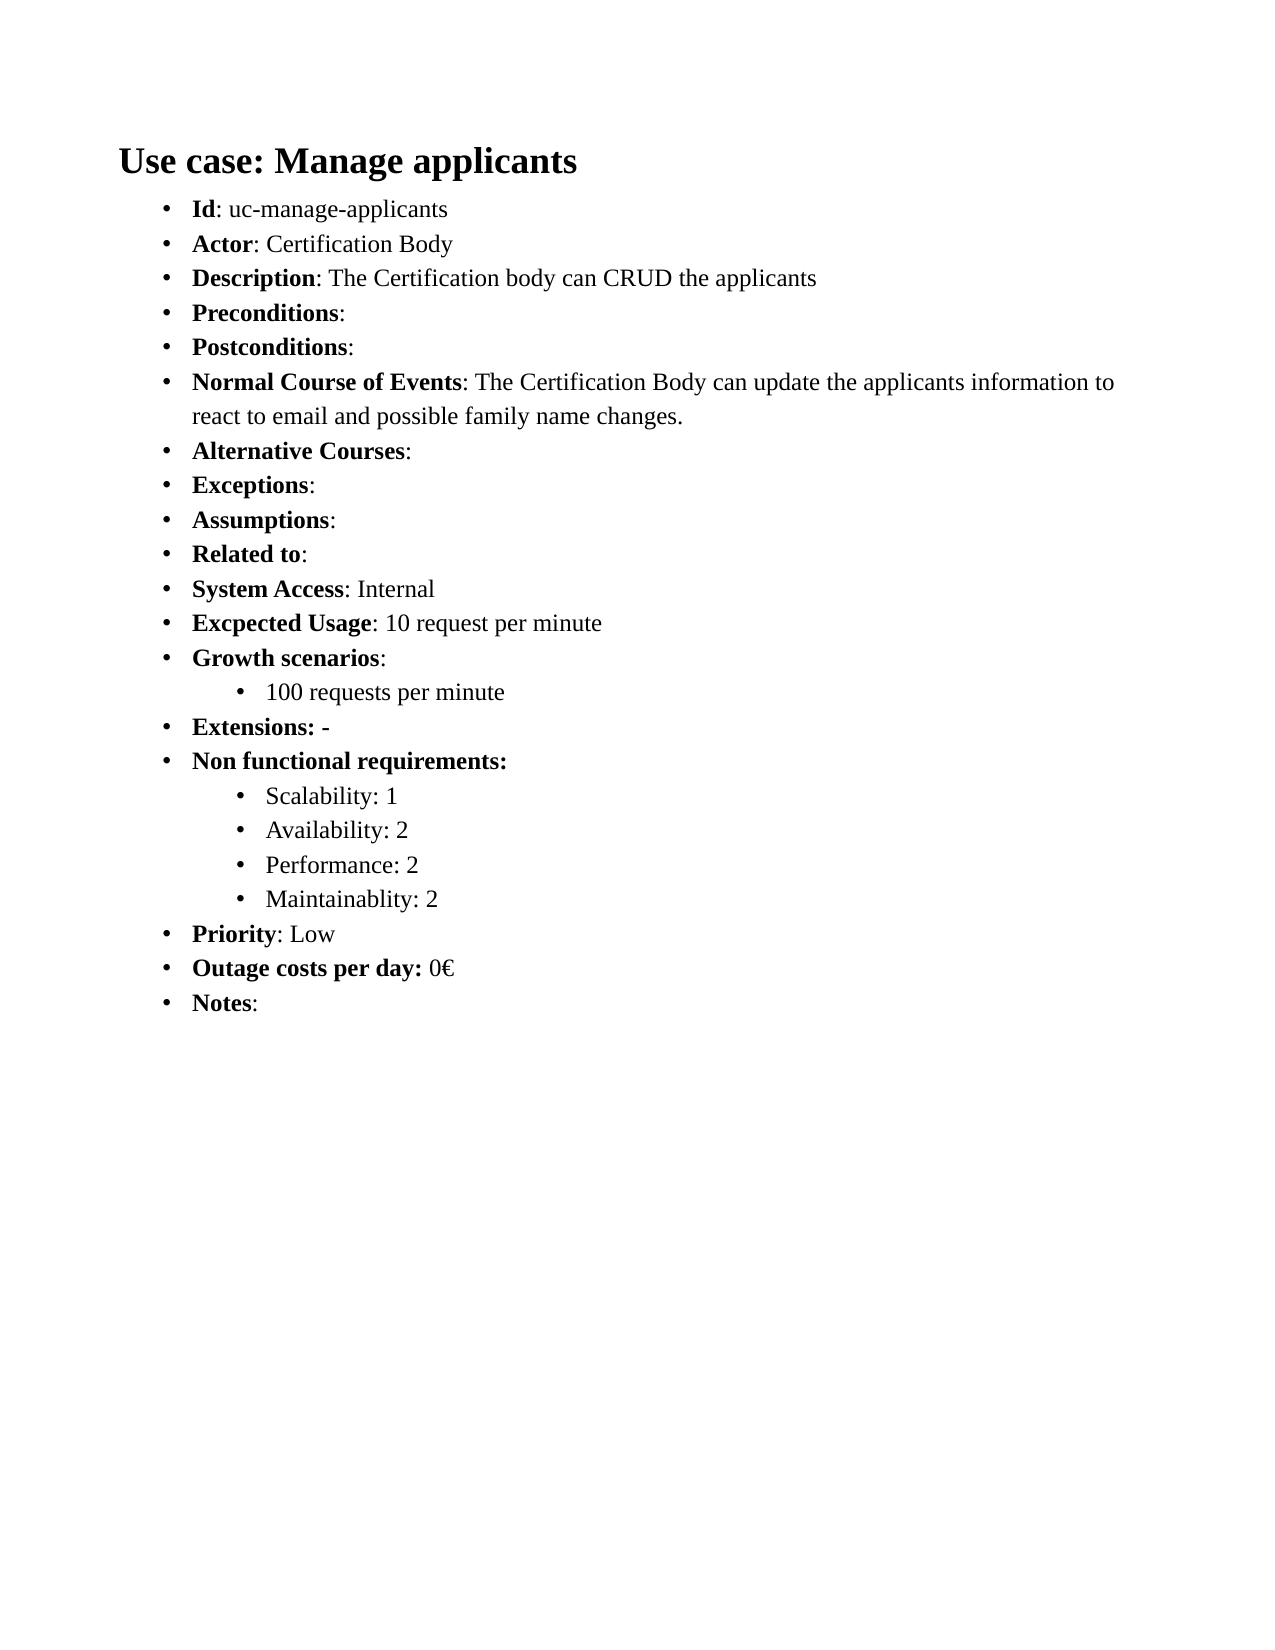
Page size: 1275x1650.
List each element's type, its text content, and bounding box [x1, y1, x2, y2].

list Excpected Usage: 10 request per minute [162, 608, 1157, 637]
list Availability: 2 [236, 815, 1157, 844]
list 100 requests per minute [236, 677, 1157, 706]
list Preconditions: [162, 298, 1157, 327]
list Maintainablity: 2 [236, 884, 1157, 913]
list Growth scenarios: [162, 643, 1157, 672]
list Extensions: - [162, 712, 1157, 741]
list Performance: 2 [236, 850, 1157, 878]
list Description: The Certification body can CRUD the applicants [162, 263, 1157, 292]
list Id: uc-manage-applicants [162, 194, 1157, 223]
list Related to: [162, 539, 1157, 568]
list System Access: Internal [162, 574, 1157, 603]
list Priority: Low [162, 919, 1157, 947]
list Exceptions: [162, 470, 1157, 499]
list Normal Course of Events: The Certification Body can update the applicants information to react to email and possible family name changes. [162, 367, 1157, 430]
list Assumptions: [162, 505, 1157, 534]
subtitle Use case: Manage applicants [118, 139, 1157, 182]
list Scalability: 1 [236, 781, 1157, 809]
list Non functional requirements: [162, 746, 1157, 775]
list Postconditions: [162, 332, 1157, 361]
list Outage costs per day: 0€ [162, 953, 1157, 982]
list Alternative Courses: [162, 436, 1157, 465]
list Notes: [162, 988, 1157, 1016]
list Actor: Certification Body [162, 229, 1157, 258]
